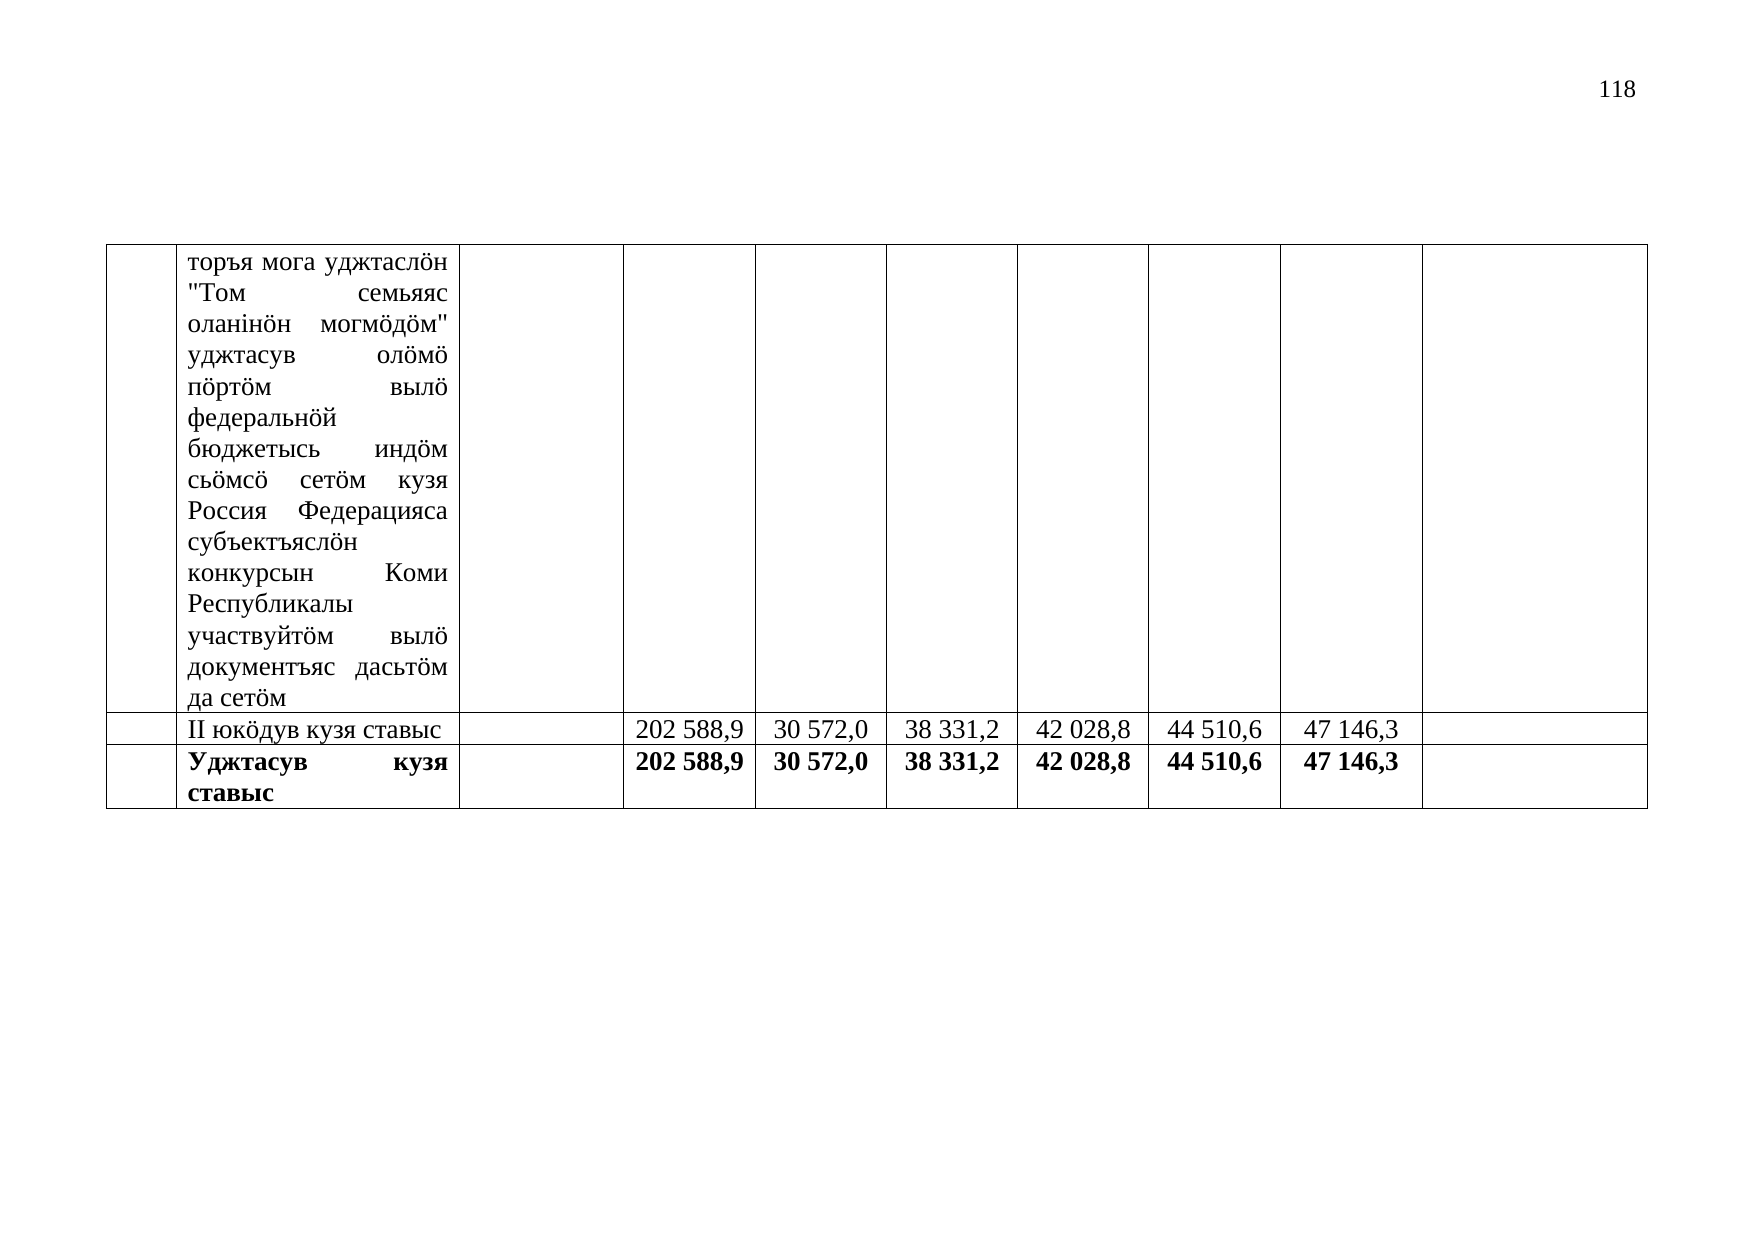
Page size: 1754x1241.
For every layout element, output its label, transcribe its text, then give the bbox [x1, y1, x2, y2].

table_cell 202 588,9 [624, 713, 755, 744]
table_cell Уджтасув кузя ставыс [177, 745, 459, 808]
table_cell - [1018, 245, 1148, 712]
table_cell 44 510,6 [1149, 745, 1280, 808]
table_cell [460, 245, 623, 712]
table_cell [107, 713, 176, 744]
table_cell [1423, 245, 1647, 712]
table_cell 42 028,8 [1018, 713, 1148, 744]
table_cell [107, 745, 176, 808]
table_cell - [1149, 245, 1280, 712]
table_cell - [1281, 245, 1422, 712]
table_cell 42 028,8 [1018, 745, 1148, 808]
table_cell 47 146,3 [1281, 745, 1422, 808]
table_cell 30 572,0 [756, 745, 886, 808]
table_cell торъя мога уджтаслöн "Том семьяяс оланінöн могмöдöм" уджтасув олöмö пöртöм вылö федеральнöй бюджетысь индöм сьöмсö сетöм кузя Россия Федерацияса субъектъяслöн конкурсын Коми Республикалы участвуйтöм вылö документъяс дасьтöм да сетöм [177, 245, 459, 712]
table_cell 44 510,6 [1149, 713, 1280, 744]
table_cell - [624, 245, 755, 712]
table_cell 30 572,0 [756, 713, 886, 744]
table_cell [460, 713, 623, 744]
table_cell - [756, 245, 886, 712]
table_cell II юкöдув кузя ставыс [177, 713, 459, 744]
table_cell [107, 245, 176, 712]
table_cell [460, 745, 623, 808]
table_cell [1423, 745, 1647, 808]
table_cell [1423, 713, 1647, 744]
table_cell 38 331,2 [887, 745, 1017, 808]
table_cell 38 331,2 [887, 713, 1017, 744]
table_cell 47 146,3 [1281, 713, 1422, 744]
table_cell 202 588,9 [624, 745, 755, 808]
table_cell - [887, 245, 1017, 712]
